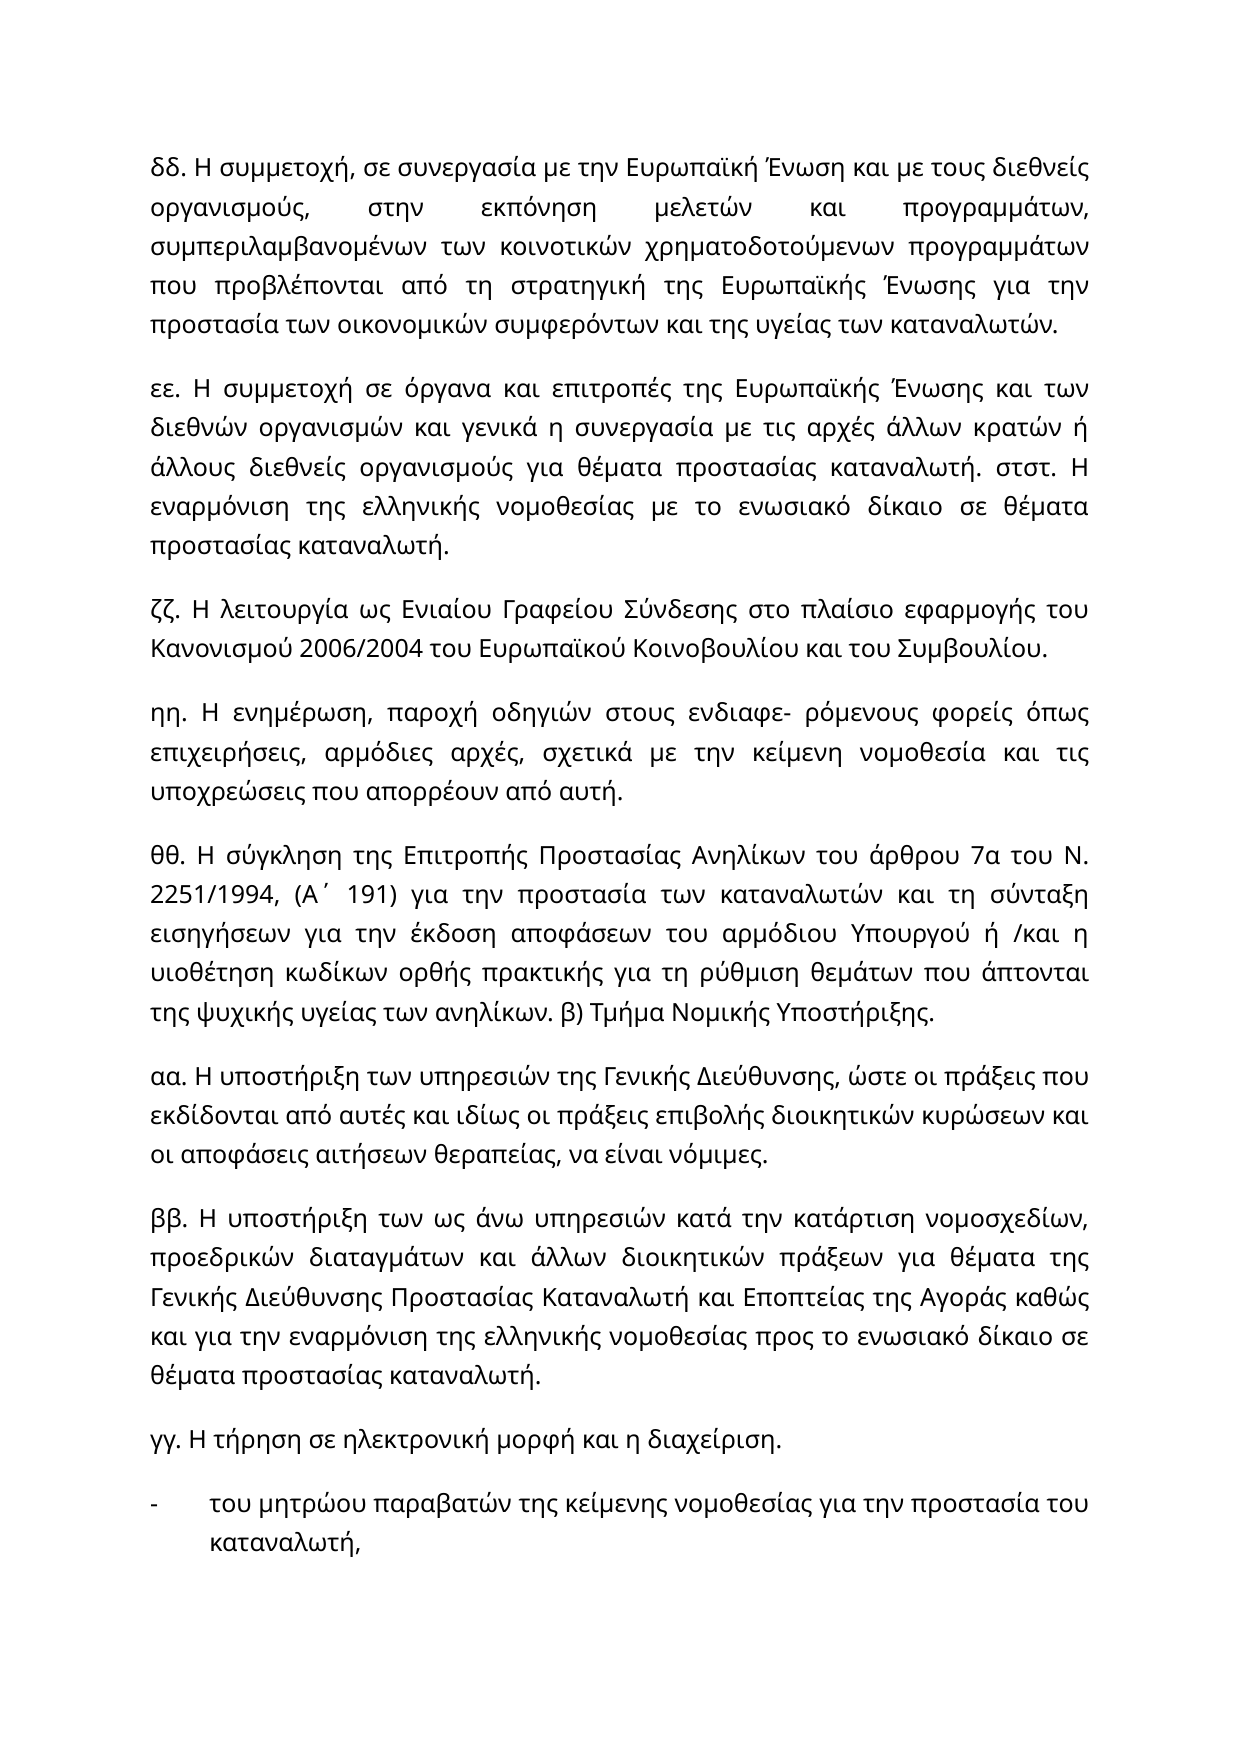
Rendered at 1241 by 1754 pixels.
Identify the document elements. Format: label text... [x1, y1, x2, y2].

text εε. Η συμμετοχή σε όργανα και επιτροπές της Ευρωπαϊκής Ένωσης και των διεθνών οργανισμών και γενικά η συνεργασία με τις αρχές άλλων κρατών ή άλλους διεθνείς οργανισμούς για θέματα προστασίας καταναλωτή. στστ. Η εναρμόνιση της ελληνικής νομοθεσίας με το ενωσιακό δίκαιο σε θέματα προστασίας καταναλωτή. [150, 371, 1090, 562]
text δδ. Η συμμετοχή, σε συνεργασία με την Ευρωπαϊκή Ένωση και με τους διεθνείς οργανισμούς, στην εκπόνηση μελετών και προγραμμάτων, συμπεριλαμβανομένων των κοινοτικών χρηματοδοτούμενων προγραμμάτων που προβλέπονται από τη στρατηγική της Ευρωπαϊκής Ένωσης για την προστασία των οικονομικών συμφερόντων και της υγείας των καταναλωτών. [150, 150, 1090, 341]
text ζζ. Η λειτουργία ως Ενιαίου Γραφείου Σύνδεσης στο πλαίσιο εφαρμογής του Κανονισμού 2006/2004 του Ευρωπαϊκού Κοινοβουλίου και του Συμβουλίου. [150, 592, 1090, 665]
list - του μητρώου παραβατών της κείμενης νομοθεσίας για την προστασία του καταναλωτή, [150, 1486, 1090, 1559]
text ηη. Η ενημέρωση, παροχή οδηγιών στους ενδιαφε- ρόμενους φορείς όπως επιχειρήσεις, αρμόδιες αρχές, σχετικά με την κείμενη νομοθεσία και τις υποχρεώσεις που απορρέουν από αυτή. [150, 695, 1090, 807]
text γγ. Η τήρηση σε ηλεκτρονική μορφή και η διαχείριση. [150, 1422, 1090, 1456]
text ββ. Η υποστήριξη των ως άνω υπηρεσιών κατά την κατάρτιση νομοσχεδίων, προεδρικών διαταγμάτων και άλλων διοικητικών πράξεων για θέματα της Γενικής Διεύθυνσης Προστασίας Καταναλωτή και Εποπτείας της Αγοράς καθώς και για την εναρμόνιση της ελληνικής νομοθεσίας προς το ενωσιακό δίκαιο σε θέματα προστασίας καταναλωτή. [150, 1201, 1090, 1392]
text αα. Η υποστήριξη των υπηρεσιών της Γενικής Διεύθυνσης, ώστε οι πράξεις που εκδίδονται από αυτές και ιδίως οι πράξεις επιβολής διοικητικών κυρώσεων και οι αποφάσεις αιτήσεων θεραπείας, να είναι νόμιμες. [150, 1058, 1090, 1171]
text θθ. Η σύγκληση της Επιτροπής Προστασίας Ανηλίκων του άρθρου 7α του Ν. 2251/1994, (Α΄ 191) για την προστασία των καταναλωτών και τη σύνταξη εισηγήσεων για την έκδοση αποφάσεων του αρμόδιου Υπουργού ή /και η υιοθέτηση κωδίκων ορθής πρακτικής για τη ρύθμιση θεμάτων που άπτονται της ψυχικής υγείας των ανηλίκων. β) Τμήμα Νομικής Υποστήριξης. [150, 837, 1090, 1028]
